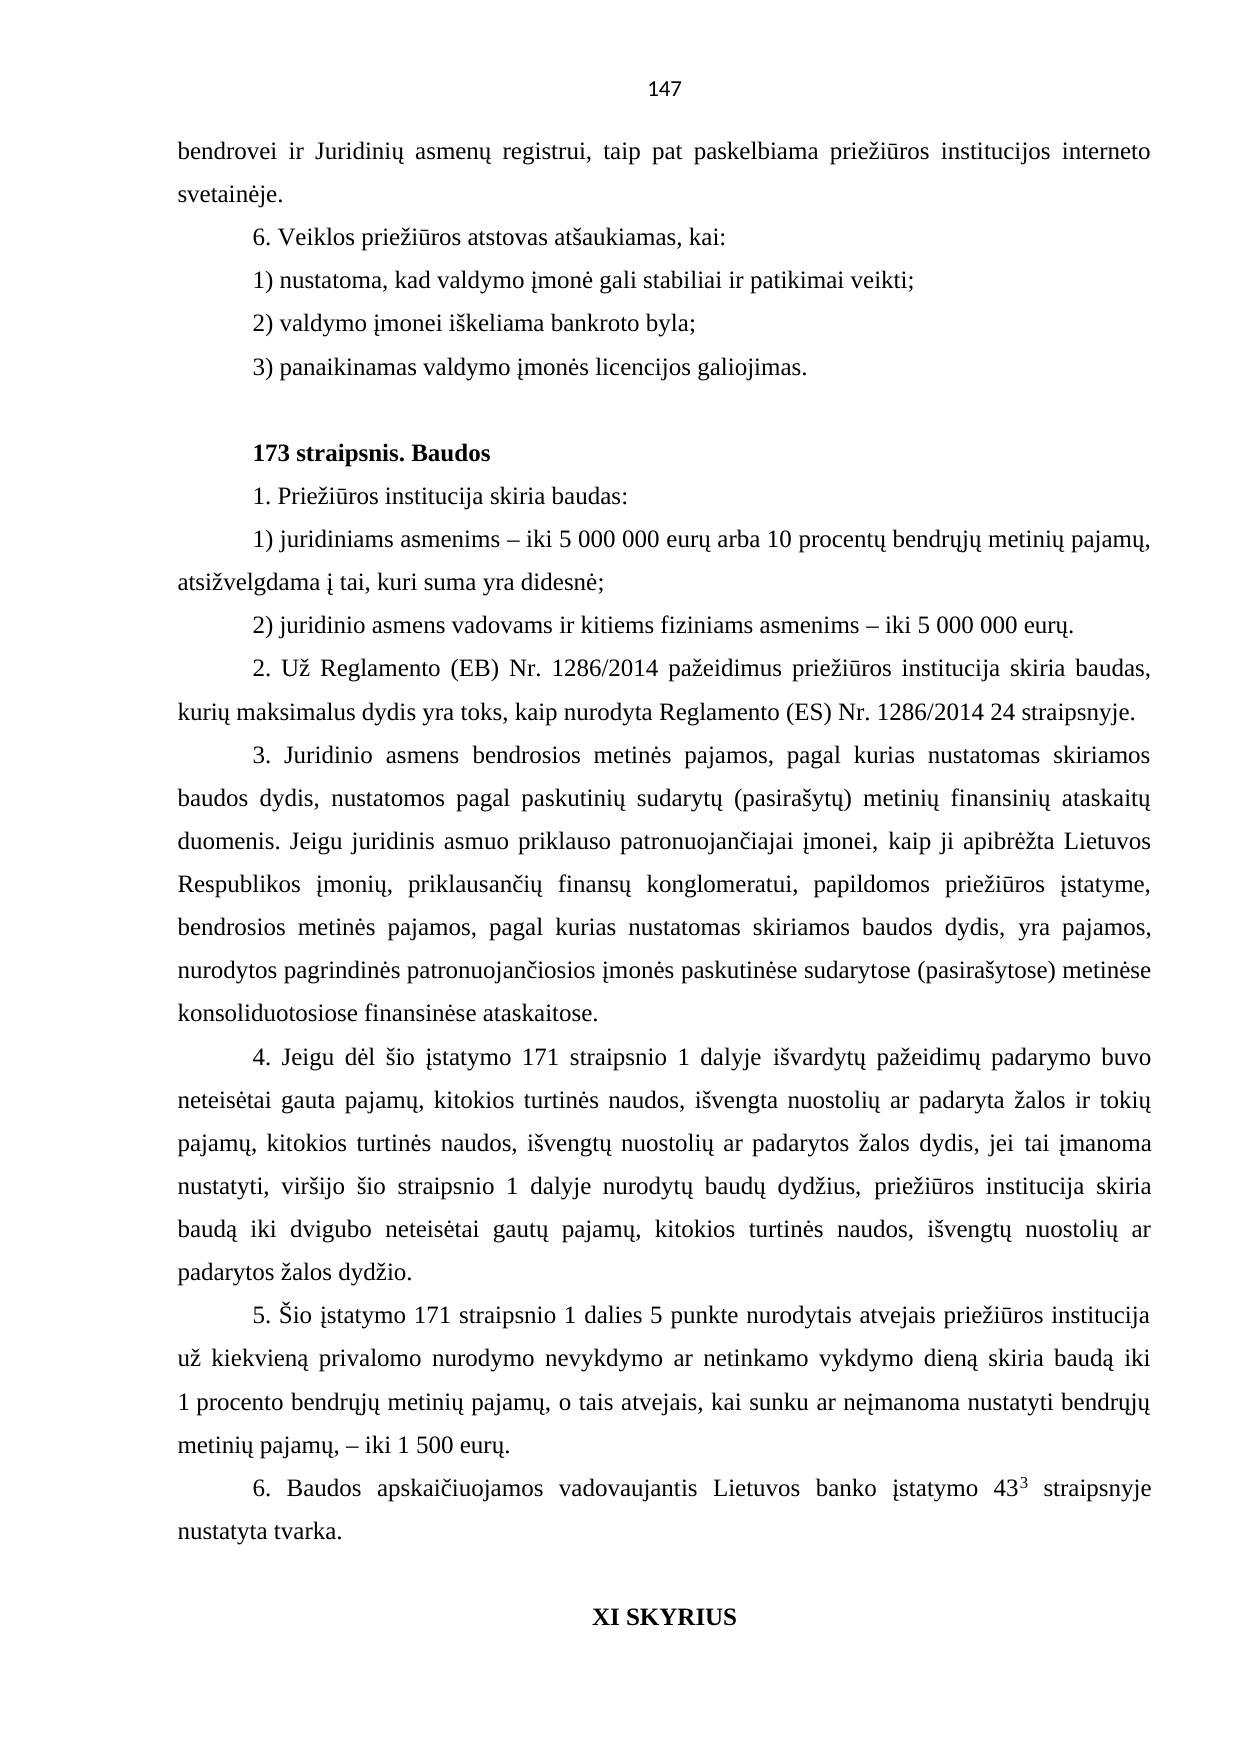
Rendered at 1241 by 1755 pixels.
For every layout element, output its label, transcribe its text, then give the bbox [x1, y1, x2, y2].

text 6. Baudos apskaičiuojamos vadovaujantis Lietuvos banko įstatymo 433 straipsnyje nustatyta tvarka. [177, 1473, 1152, 1545]
text 173 straipsnis. Baudos [177, 438, 1152, 467]
text bendrovei ir Juridinių asmenų registrui, taip pat paskelbiama priežiūros institucijos interneto svetainėje. [177, 136, 1152, 208]
text 1) juridiniams asmenims – iki 5 000 000 eurų arba 10 procentų bendrųjų metinių pajamų, atsižvelgdama į tai, kuri suma yra didesnė; [177, 524, 1152, 596]
text 3. Juridinio asmens bendrosios metinės pajamos, pagal kurias nustatomas skiriamos baudos dydis, nustatomos pagal paskutinių sudarytų (pasirašytų) metinių finansinių ataskaitų duomenis. Jeigu juridinis asmuo priklauso patronuojančiajai įmonei, kaip ji apibrėžta Lietuvos Respublikos įmonių, priklausančių finansų konglomeratui, papildomos priežiūros įstatyme, bendrosios metinės pajamos, pagal kurias nustatomas skiriamos baudos dydis, yra pajamos, nurodytos pagrindinės patronuojančiosios įmonės paskutinėse sudarytose (pasirašytose) metinėse konsoliduotosiose finansinėse ataskaitose. [177, 740, 1152, 1027]
text 6. Veiklos priežiūros atstovas atšaukiamas, kai: [177, 222, 1152, 251]
text 2. Už Reglamento (EB) Nr. 1286/2014 pažeidimus priežiūros institucija skiria baudas, kurių maksimalus dydis yra toks, kaip nurodyta Reglamento (ES) Nr. 1286/2014 24 straipsnyje. [177, 653, 1152, 725]
text 1) nustatoma, kad valdymo įmonė gali stabiliai ir patikimai veikti; [177, 265, 1152, 294]
text 2) juridinio asmens vadovams ir kitiems fiziniams asmenims – iki 5 000 000 eurų. [177, 610, 1152, 639]
text 3) panaikinamas valdymo įmonės licencijos galiojimas. [177, 352, 1152, 380]
text 4. Jeigu dėl šio įstatymo 171 straipsnio 1 dalyje išvardytų pažeidimų padarymo buvo neteisėtai gauta pajamų, kitokios turtinės naudos, išvengta nuostolių ar padaryta žalos ir tokių pajamų, kitokios turtinės naudos, išvengtų nuostolių ar padarytos žalos dydis, jei tai įmanoma nustatyti, viršijo šio straipsnio 1 dalyje nurodytų baudų dydžius, priežiūros institucija skiria baudą iki dvigubo neteisėtai gautų pajamų, kitokios turtinės naudos, išvengtų nuostolių ar padarytos žalos dydžio. [177, 1042, 1152, 1286]
text XI SKYRIUS [177, 1602, 1152, 1631]
text 2) valdymo įmonei iškeliama bankroto byla; [177, 308, 1152, 337]
text 5. Šio įstatymo 171 straipsnio 1 dalies 5 punkte nurodytais atvejais priežiūros institucija už kiekvieną privalomo nurodymo nevykdymo ar netinkamo vykdymo dieną skiria baudą iki 1 procento bendrųjų metinių pajamų, o tais atvejais, kai sunku ar neįmanoma nustatyti bendrųjų metinių pajamų, – iki 1 500 eurų. [177, 1300, 1152, 1458]
text 1. Priežiūros institucija skiria baudas: [177, 481, 1152, 510]
